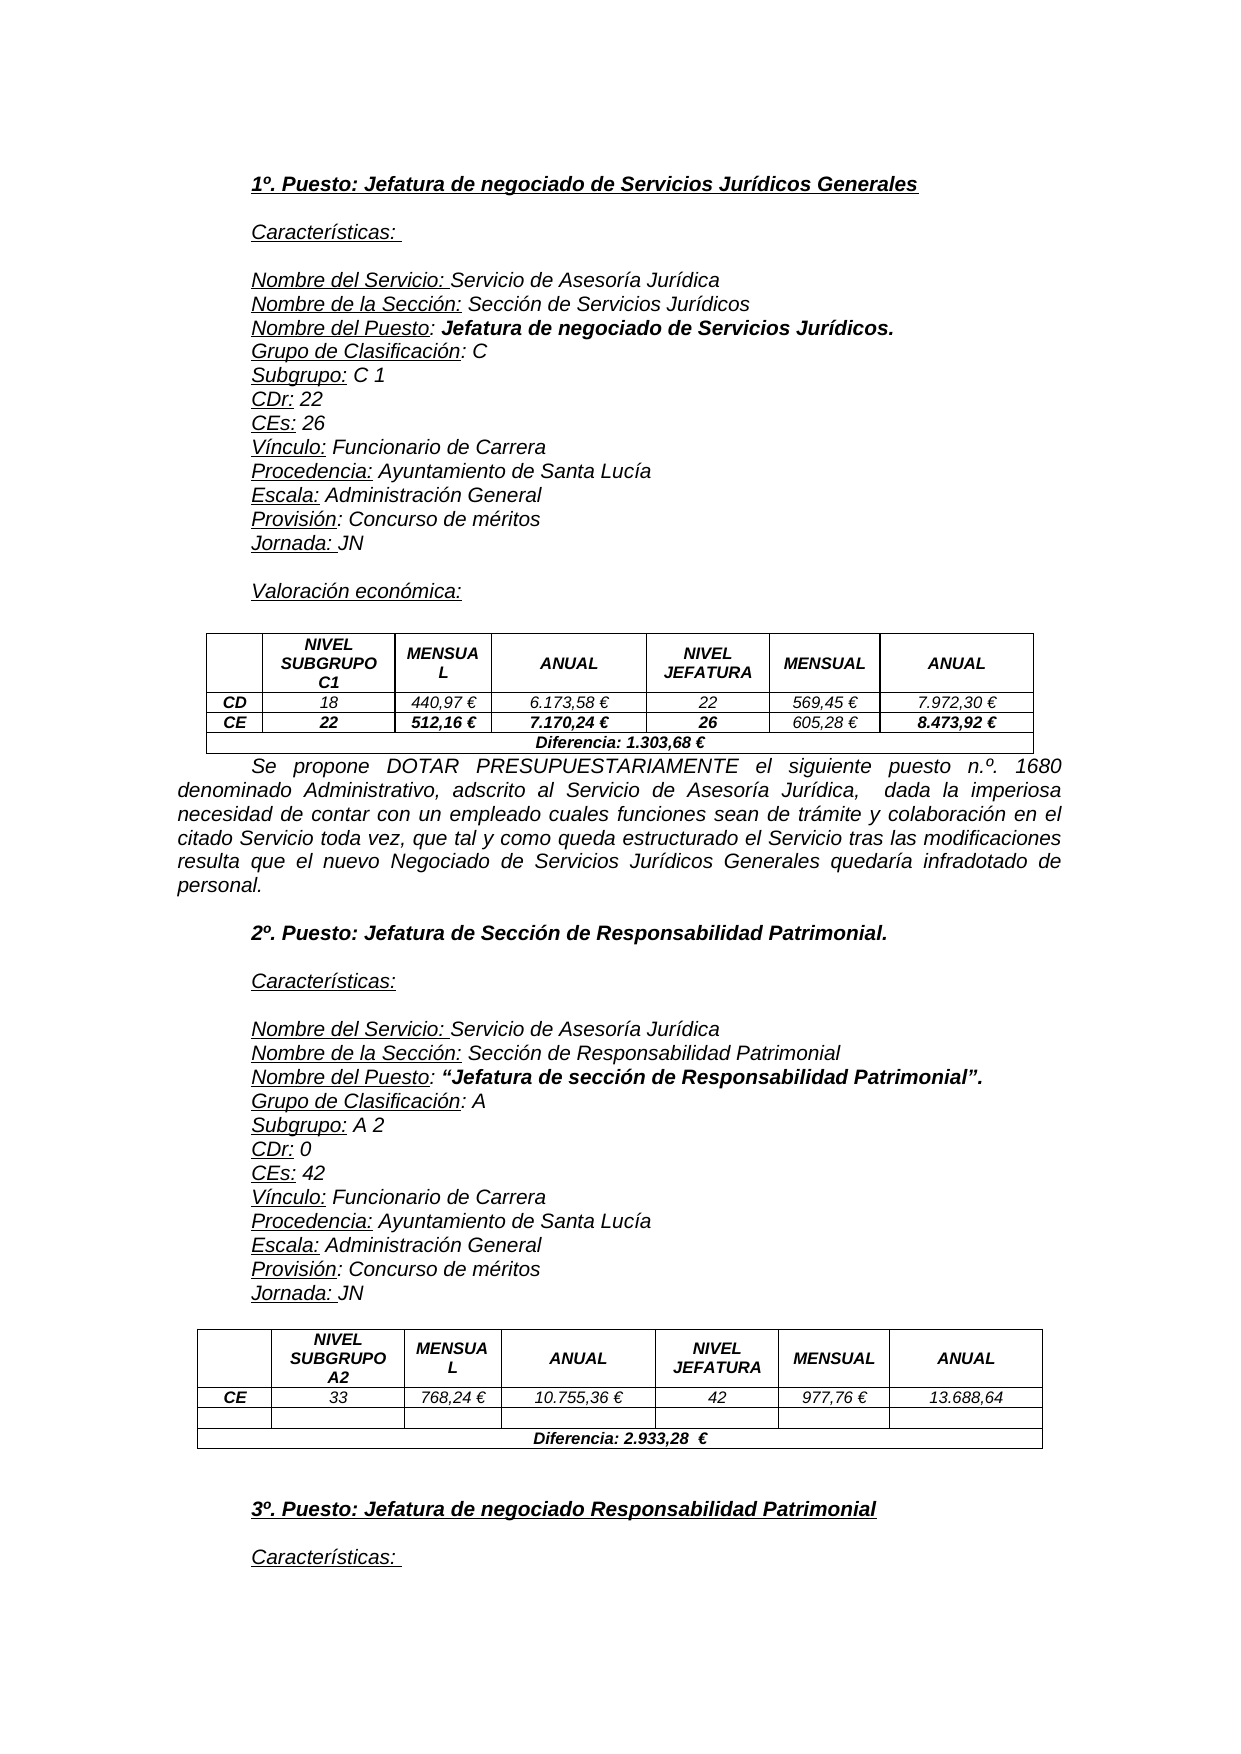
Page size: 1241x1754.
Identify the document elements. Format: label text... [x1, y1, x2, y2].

text CDr: 0 [177, 1137, 1063, 1161]
table_cell 22 [647, 693, 769, 712]
text Provisión: Concurso de méritos [177, 1257, 1063, 1281]
table_cell 13.688,64 [890, 1388, 1042, 1407]
table_header NIVEL JEFATURA [656, 1330, 778, 1387]
text CDr: 22 [177, 387, 1063, 411]
table_cell [779, 1408, 889, 1427]
text Características: [177, 969, 1063, 993]
table_header NIVEL SUBGRUPO C1 [263, 634, 394, 692]
table_header MENSUAL [396, 634, 491, 692]
text Nombre de la Sección: Sección de Servicios Jurídicos [177, 291, 1063, 315]
table_header MENSUAL [779, 1330, 889, 1387]
table_cell 6.173,58 € [492, 693, 646, 712]
table_cell [198, 1408, 271, 1427]
table_header [198, 1330, 271, 1387]
text Características: [177, 1544, 1063, 1568]
table_header ANUAL [890, 1330, 1042, 1387]
table_cell [502, 1408, 655, 1427]
text Procedencia: Ayuntamiento de Santa Lucía [177, 1209, 1063, 1233]
table_cell 18 [263, 693, 394, 712]
text Características: [177, 219, 1063, 243]
text Vínculo: Funcionario de Carrera [177, 1185, 1063, 1209]
table_cell [890, 1408, 1042, 1427]
text 1º. Puesto: Jefatura de negociado de Servicios Jurídicos Generales [177, 172, 1063, 196]
text Jornada: JN [177, 531, 1063, 555]
text 3º. Puesto: Jefatura de negociado Responsabilidad Patrimonial [177, 1497, 1063, 1521]
text Vínculo: Funcionario de Carrera [177, 435, 1063, 459]
text CEs: 42 [177, 1161, 1063, 1185]
text 2º. Puesto: Jefatura de Sección de Responsabilidad Patrimonial. [177, 921, 1063, 945]
table_cell 8.473,92 € [881, 713, 1033, 732]
text Subgrupo: C 1 [177, 363, 1063, 387]
table_cell 768,24 € [405, 1388, 501, 1407]
table_cell CE [198, 1388, 271, 1407]
table_cell CE [207, 713, 262, 732]
text Escala: Administración General [177, 1233, 1063, 1257]
table_header NIVEL JEFATURA [647, 634, 769, 692]
table_cell 977,76 € [779, 1388, 889, 1407]
text Provisión: Concurso de méritos [177, 507, 1063, 531]
table_header ANUAL [502, 1330, 655, 1387]
text Valoración económica: [177, 579, 1063, 603]
text Grupo de Clasificación: C [177, 339, 1063, 363]
text Jornada: JN [177, 1281, 1063, 1304]
table_cell 7.972,30 € [881, 693, 1033, 712]
text CEs: 26 [177, 411, 1063, 435]
table_cell 605,28 € [770, 713, 879, 732]
text Nombre del Puesto: Jefatura de negociado de Servicios Jurídicos. [177, 315, 1063, 339]
text Subgrupo: A 2 [177, 1113, 1063, 1137]
table_cell Diferencia: 2.933,28 € [198, 1429, 1042, 1448]
table_cell [405, 1408, 501, 1427]
table_cell 26 [647, 713, 769, 732]
table_cell 440,97 € [396, 693, 491, 712]
table_cell 10.755,36 € [502, 1388, 655, 1407]
table_cell 42 [656, 1388, 778, 1407]
table_cell 22 [263, 713, 394, 732]
table_cell [656, 1408, 778, 1427]
table_header ANUAL [881, 634, 1033, 692]
text Nombre del Servicio: Servicio de Asesoría Jurídica [177, 267, 1063, 291]
table_cell 569,45 € [770, 693, 879, 712]
text Escala: Administración General [177, 483, 1063, 507]
table_header ANUAL [492, 634, 646, 692]
table_cell [272, 1408, 404, 1427]
table_cell 33 [272, 1388, 404, 1407]
text Procedencia: Ayuntamiento de Santa Lucía [177, 459, 1063, 483]
table_header NIVEL SUBGRUPO A2 [272, 1330, 404, 1387]
table_header MENSUAL [770, 634, 879, 692]
text Se propone DOTAR PRESUPUESTARIAMENTE el siguiente puesto n.º. 1680 denominado Administrativo, adscrito al Servicio de Asesoría Jurídica, dada la imperiosa necesidad de contar con un empleado cuales funciones sean de trámite y colaboración en el citado Servicio toda vez, que tal y como queda estructurado el Servicio tras las modificaciones resulta que el nuevo Negociado de Servicios Jurídicos Generales quedaría infradotado de personal. [177, 675, 1063, 897]
text Nombre de la Sección: Sección de Responsabilidad Patrimonial [177, 1041, 1063, 1065]
table_cell 512,16 € [396, 713, 491, 732]
table_header MENSUAL [405, 1330, 501, 1387]
table_cell CD [207, 693, 262, 712]
table_header [207, 634, 262, 692]
text Nombre del Servicio: Servicio de Asesoría Jurídica [177, 1017, 1063, 1041]
table_cell Diferencia: 1.303,68 € [207, 733, 1033, 752]
text Nombre del Puesto: “Jefatura de sección de Responsabilidad Patrimonial”. [177, 1065, 1063, 1089]
table_cell 7.170,24 € [492, 713, 646, 732]
text Grupo de Clasificación: A [177, 1089, 1063, 1113]
